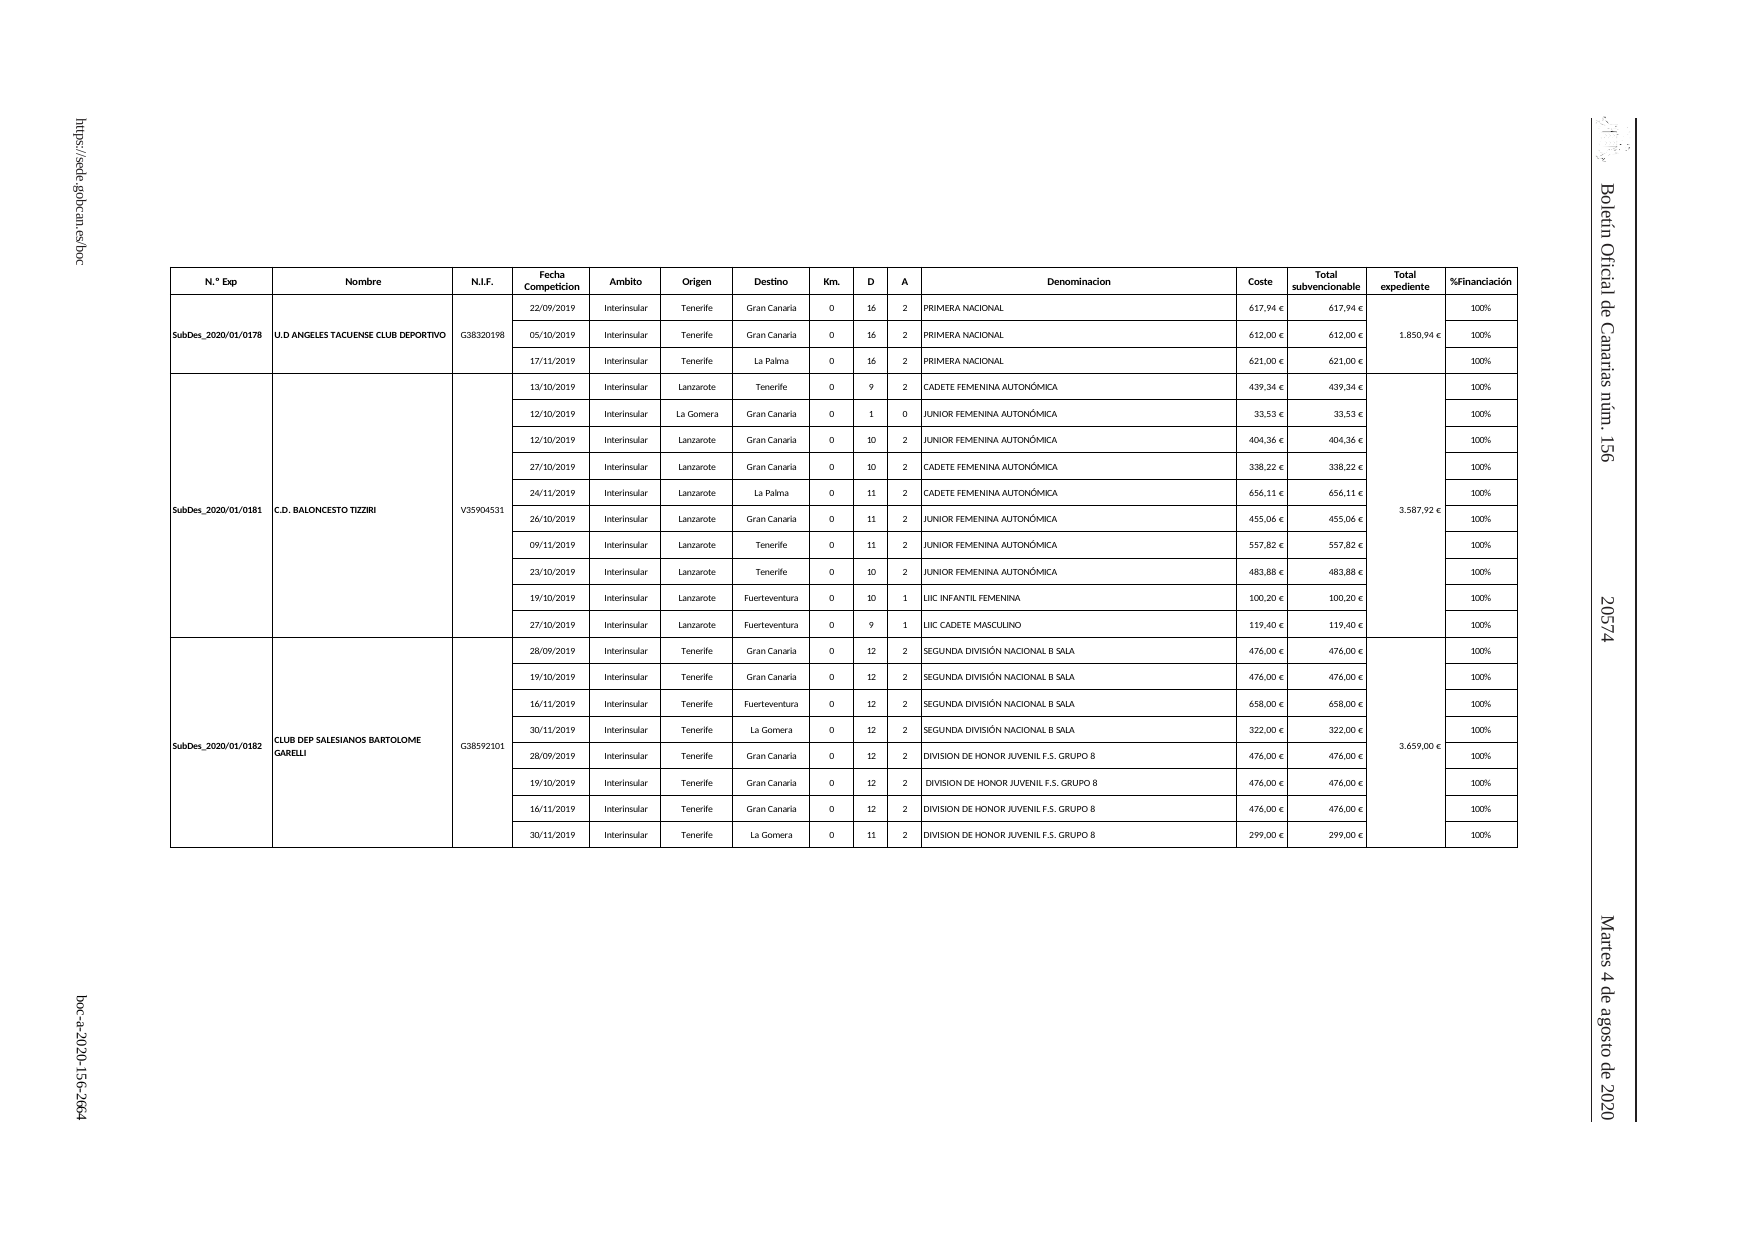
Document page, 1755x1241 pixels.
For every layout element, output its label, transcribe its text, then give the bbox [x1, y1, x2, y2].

table_cell 0 [810, 769, 853, 795]
table_cell 2 [888, 321, 921, 347]
table_cell 2 [888, 348, 921, 373]
table_cell 0 [888, 400, 921, 426]
table_cell SEGUNDA DIVISIÓN NACIONAL B SALA [922, 638, 1236, 663]
table_cell CADETE FEMENINA AUTONÓMICA [922, 374, 1236, 399]
table_cell 100% [1446, 796, 1517, 821]
table_cell Fuerteventura [733, 585, 809, 610]
table_cell 0 [810, 295, 853, 320]
table_cell Fuerteventura [733, 611, 809, 637]
table_cell 476,00 € [1288, 796, 1366, 821]
table_cell 0 [810, 611, 853, 637]
table_cell Tenerife [733, 374, 809, 399]
table_cell 30/11/2019 [513, 822, 589, 847]
table_cell 12/10/2019 [513, 427, 589, 452]
table_cell Interinsular [590, 638, 660, 663]
table_cell 557,82 € [1237, 532, 1287, 557]
table_cell 2 [888, 374, 921, 399]
table_cell 119,40 € [1237, 611, 1287, 637]
table_cell 100% [1446, 717, 1517, 742]
table_header Ambito [590, 268, 660, 294]
table_cell 05/10/2019 [513, 321, 589, 347]
table_cell 100% [1446, 664, 1517, 689]
table_cell 100% [1446, 611, 1517, 637]
table_cell 30/11/2019 [513, 717, 589, 742]
table_cell 476,00 € [1237, 664, 1287, 689]
table_cell 100% [1446, 480, 1517, 505]
table_cell 100% [1446, 348, 1517, 373]
table_cell 24/11/2019 [513, 480, 589, 505]
table_cell Lanzarote [661, 506, 732, 531]
table_cell Lanzarote [661, 453, 732, 478]
table_cell Interinsular [590, 585, 660, 610]
table_cell 100% [1446, 585, 1517, 610]
table_cell 1 [854, 400, 887, 426]
table_cell Tenerife [661, 638, 732, 663]
table_cell 0 [810, 638, 853, 663]
table_cell 100% [1446, 532, 1517, 557]
table_cell Tenerife [661, 717, 732, 742]
table_cell Lanzarote [661, 559, 732, 584]
table_cell 1 [888, 611, 921, 637]
table_cell 0 [810, 690, 853, 716]
table_cell 23/10/2019 [513, 559, 589, 584]
text Boletín Oficial de Canarias núm. 156 [1598, 183, 1618, 464]
table_cell 455,06 € [1237, 506, 1287, 531]
table_cell Tenerife [661, 769, 732, 795]
table_cell La Palma [733, 480, 809, 505]
table_cell Tenerife [661, 295, 732, 320]
table_cell 100% [1446, 690, 1517, 716]
table_header N.I.F. [453, 268, 512, 294]
table_cell 100% [1446, 427, 1517, 452]
table_cell DIVISION DE HONOR JUVENIL F.S. GRUPO 8 [922, 769, 1236, 795]
table_cell SubDes_2020/01/0182 [171, 638, 272, 847]
table_cell Gran Canaria [733, 743, 809, 768]
table_cell 621,00 € [1237, 348, 1287, 373]
table_cell 476,00 € [1288, 743, 1366, 768]
table_cell 476,00 € [1237, 743, 1287, 768]
table_cell 2 [888, 453, 921, 478]
table_cell Lanzarote [661, 532, 732, 557]
table_cell La Palma [733, 348, 809, 373]
table_cell 658,00 € [1237, 690, 1287, 716]
table_cell Tenerife [661, 348, 732, 373]
table_header Total expediente [1367, 268, 1445, 294]
table_cell Lanzarote [661, 480, 732, 505]
table_cell Gran Canaria [733, 638, 809, 663]
table_cell 3.587,92 € [1367, 374, 1445, 637]
table_cell Tenerife [661, 664, 732, 689]
table_cell 16 [854, 321, 887, 347]
table_cell 656,11 € [1288, 480, 1366, 505]
table_cell Interinsular [590, 743, 660, 768]
table_cell Gran Canaria [733, 321, 809, 347]
table_cell 0 [810, 822, 853, 847]
table_cell 658,00 € [1288, 690, 1366, 716]
table_cell 2 [888, 559, 921, 584]
table_cell Gran Canaria [733, 796, 809, 821]
table_cell 0 [810, 559, 853, 584]
table_cell Tenerife [733, 532, 809, 557]
table_cell SEGUNDA DIVISIÓN NACIONAL B SALA [922, 717, 1236, 742]
table_cell 0 [810, 427, 853, 452]
table_cell 100% [1446, 769, 1517, 795]
table_cell Interinsular [590, 717, 660, 742]
table_cell 16/11/2019 [513, 796, 589, 821]
table_cell 27/10/2019 [513, 453, 589, 478]
table_cell Interinsular [590, 480, 660, 505]
table_cell 0 [810, 743, 853, 768]
table_cell 0 [810, 400, 853, 426]
table_cell SEGUNDA DIVISIÓN NACIONAL B SALA [922, 690, 1236, 716]
table_cell 12/10/2019 [513, 400, 589, 426]
table_cell 100,20 € [1288, 585, 1366, 610]
table_cell 119,40 € [1288, 611, 1366, 637]
table_cell C.D. BALONCESTO TIZZIRI [273, 374, 452, 637]
table_cell Interinsular [590, 611, 660, 637]
table_cell SEGUNDA DIVISIÓN NACIONAL B SALA [922, 664, 1236, 689]
table_cell Interinsular [590, 664, 660, 689]
table_cell Gran Canaria [733, 769, 809, 795]
table_cell CADETE FEMENINA AUTONÓMICA [922, 453, 1236, 478]
table_cell 0 [810, 532, 853, 557]
table_cell 439,34 € [1237, 374, 1287, 399]
table_cell Interinsular [590, 769, 660, 795]
table_cell Lanzarote [661, 374, 732, 399]
table_cell 2 [888, 769, 921, 795]
table_cell 2 [888, 796, 921, 821]
table_cell Gran Canaria [733, 427, 809, 452]
table_cell 2 [888, 664, 921, 689]
text 20574 [1598, 597, 1618, 646]
table_cell G38320198 [453, 295, 512, 373]
table_header Total subvencionable [1288, 268, 1366, 294]
table_cell 10 [854, 427, 887, 452]
table_cell 11 [854, 822, 887, 847]
table_cell SubDes_2020/01/0181 [171, 374, 272, 637]
table_cell 11 [854, 480, 887, 505]
table_cell 12 [854, 690, 887, 716]
table_cell 404,36 € [1288, 427, 1366, 452]
table_cell U.D ANGELES TACUENSE CLUB DEPORTIVO [273, 295, 452, 373]
table_cell 483,88 € [1237, 559, 1287, 584]
table_cell 2 [888, 480, 921, 505]
table_cell 16 [854, 348, 887, 373]
table_cell JUNIOR FEMENINA AUTONÓMICA [922, 559, 1236, 584]
table_cell 656,11 € [1237, 480, 1287, 505]
table_cell Interinsular [590, 348, 660, 373]
table_cell 100% [1446, 295, 1517, 320]
table_cell 0 [810, 664, 853, 689]
table_cell 19/10/2019 [513, 664, 589, 689]
table_cell 483,88 € [1288, 559, 1366, 584]
table_cell DIVISION DE HONOR JUVENIL F.S. GRUPO 8 [922, 796, 1236, 821]
table_cell Interinsular [590, 400, 660, 426]
table_cell Interinsular [590, 506, 660, 531]
table_cell SubDes_2020/01/0178 [171, 295, 272, 373]
table_cell Interinsular [590, 427, 660, 452]
table_cell 12 [854, 743, 887, 768]
table_cell Tenerife [661, 796, 732, 821]
table_header Coste [1237, 268, 1287, 294]
table_cell 19/10/2019 [513, 769, 589, 795]
table_cell 476,00 € [1237, 796, 1287, 821]
table_cell 2 [888, 638, 921, 663]
table_cell 16 [854, 295, 887, 320]
table_cell PRIMERA NACIONAL [922, 295, 1236, 320]
table_cell 12 [854, 717, 887, 742]
table_cell DIVISION DE HONOR JUVENIL F.S. GRUPO 8 [922, 822, 1236, 847]
table_header Origen [661, 268, 732, 294]
table_cell 100% [1446, 743, 1517, 768]
table_cell 11 [854, 532, 887, 557]
table_cell La Gomera [733, 822, 809, 847]
table_cell 455,06 € [1288, 506, 1366, 531]
table_cell Gran Canaria [733, 664, 809, 689]
table_cell 28/09/2019 [513, 743, 589, 768]
table_cell 33,53 € [1237, 400, 1287, 426]
table_cell 0 [810, 480, 853, 505]
table_cell 322,00 € [1288, 717, 1366, 742]
table_cell Gran Canaria [733, 453, 809, 478]
table_cell JUNIOR FEMENINA AUTONÓMICA [922, 400, 1236, 426]
text boc-a-2020-156-2664 [74, 995, 91, 1124]
table_cell 0 [810, 717, 853, 742]
table_cell 10 [854, 585, 887, 610]
table_cell JUNIOR FEMENINA AUTONÓMICA [922, 427, 1236, 452]
table_cell 439,34 € [1288, 374, 1366, 399]
table_cell 12 [854, 796, 887, 821]
table_cell 10 [854, 559, 887, 584]
table_cell 33,53 € [1288, 400, 1366, 426]
table_cell 26/10/2019 [513, 506, 589, 531]
table_cell Fuerteventura [733, 690, 809, 716]
table_cell La Gomera [661, 400, 732, 426]
table_cell 338,22 € [1288, 453, 1366, 478]
table_cell Tenerife [661, 690, 732, 716]
table_cell 2 [888, 506, 921, 531]
table_cell 617,94 € [1288, 295, 1366, 320]
table_cell Gran Canaria [733, 400, 809, 426]
table_cell 16/11/2019 [513, 690, 589, 716]
table_cell 12 [854, 769, 887, 795]
table_cell JUNIOR FEMENINA AUTONÓMICA [922, 506, 1236, 531]
table_cell 12 [854, 664, 887, 689]
table_cell Tenerife [661, 321, 732, 347]
table_header Denominacion [922, 268, 1236, 294]
table_cell 299,00 € [1237, 822, 1287, 847]
table_cell 2 [888, 427, 921, 452]
table_cell 612,00 € [1237, 321, 1287, 347]
table_cell Lanzarote [661, 427, 732, 452]
table_cell Gran Canaria [733, 295, 809, 320]
table_cell 2 [888, 743, 921, 768]
table_header Fecha Competicion [513, 268, 589, 294]
table_cell Interinsular [590, 295, 660, 320]
table_cell 2 [888, 822, 921, 847]
table_cell 9 [854, 611, 887, 637]
table_cell 100% [1446, 374, 1517, 399]
table_cell Interinsular [590, 453, 660, 478]
table_cell 476,00 € [1237, 769, 1287, 795]
table_cell 0 [810, 796, 853, 821]
table_cell 19/10/2019 [513, 585, 589, 610]
table_cell 12 [854, 638, 887, 663]
table_cell 612,00 € [1288, 321, 1366, 347]
table_cell 338,22 € [1237, 453, 1287, 478]
table_cell 0 [810, 374, 853, 399]
table_cell 1 [888, 585, 921, 610]
table_header %Financiación [1446, 268, 1517, 294]
table_cell Gran Canaria [733, 506, 809, 531]
table_cell CADETE FEMENINA AUTONÓMICA [922, 480, 1236, 505]
table_cell 100% [1446, 321, 1517, 347]
table_cell 2 [888, 690, 921, 716]
table_header A [888, 268, 921, 294]
table_cell 322,00 € [1237, 717, 1287, 742]
table_cell Interinsular [590, 559, 660, 584]
table_cell Lanzarote [661, 611, 732, 637]
table_cell 404,36 € [1237, 427, 1287, 452]
table_cell 17/11/2019 [513, 348, 589, 373]
table_cell CLUB DEP SALESIANOS BARTOLOME GARELLI [273, 638, 452, 847]
table_cell 476,00 € [1288, 664, 1366, 689]
table_cell 09/11/2019 [513, 532, 589, 557]
table_cell 11 [854, 506, 887, 531]
table_cell 100% [1446, 822, 1517, 847]
table_cell Tenerife [733, 559, 809, 584]
table_cell 2 [888, 717, 921, 742]
table_cell 476,00 € [1288, 769, 1366, 795]
table_cell 0 [810, 585, 853, 610]
table_cell Tenerife [661, 822, 732, 847]
table_cell LIIC INFANTIL FEMENINA [922, 585, 1236, 610]
table_cell LIIC CADETE MASCULINO [922, 611, 1236, 637]
table_cell 2 [888, 295, 921, 320]
table_cell 10 [854, 453, 887, 478]
table_cell 100% [1446, 453, 1517, 478]
table_cell Interinsular [590, 690, 660, 716]
table_cell PRIMERA NACIONAL [922, 321, 1236, 347]
table_cell 28/09/2019 [513, 638, 589, 663]
table_cell V35904531 [453, 374, 512, 637]
table_header N.º Exp [171, 268, 272, 294]
table_cell Interinsular [590, 321, 660, 347]
table_cell DIVISION DE HONOR JUVENIL F.S. GRUPO 8 [922, 743, 1236, 768]
table_cell Interinsular [590, 532, 660, 557]
table_cell Tenerife [661, 743, 732, 768]
table_cell 0 [810, 348, 853, 373]
table_cell 1.850,94 € [1367, 295, 1445, 373]
table_cell 27/10/2019 [513, 611, 589, 637]
table_cell 22/09/2019 [513, 295, 589, 320]
table_cell JUNIOR FEMENINA AUTONÓMICA [922, 532, 1236, 557]
table_cell La Gomera [733, 717, 809, 742]
table_cell 557,82 € [1288, 532, 1366, 557]
table_cell 0 [810, 506, 853, 531]
table_header D [854, 268, 887, 294]
table_cell Interinsular [590, 822, 660, 847]
table_cell 3.659,00 € [1367, 638, 1445, 847]
table_header Km. [810, 268, 853, 294]
table_cell 299,00 € [1288, 822, 1366, 847]
table_cell 2 [888, 532, 921, 557]
table_header Nombre [273, 268, 452, 294]
table_cell Lanzarote [661, 585, 732, 610]
table_cell 9 [854, 374, 887, 399]
table_cell 621,00 € [1288, 348, 1366, 373]
table_cell 476,00 € [1237, 638, 1287, 663]
table_cell 100% [1446, 400, 1517, 426]
table_cell 100% [1446, 638, 1517, 663]
table_cell 100,20 € [1237, 585, 1287, 610]
table_header Destino [733, 268, 809, 294]
table_cell 100% [1446, 506, 1517, 531]
table_cell Interinsular [590, 374, 660, 399]
table_cell G38592101 [453, 638, 512, 847]
table_cell 0 [810, 321, 853, 347]
table_cell 0 [810, 453, 853, 478]
table_cell 617,94 € [1237, 295, 1287, 320]
table_cell 100% [1446, 559, 1517, 584]
table_cell PRIMERA NACIONAL [922, 348, 1236, 373]
table_cell Interinsular [590, 796, 660, 821]
table_cell 476,00 € [1288, 638, 1366, 663]
table_cell 13/10/2019 [513, 374, 589, 399]
text Martes 4 de agosto de 2020 [1598, 915, 1618, 1124]
text https://sede.gobcan.es/boc [73, 118, 90, 273]
